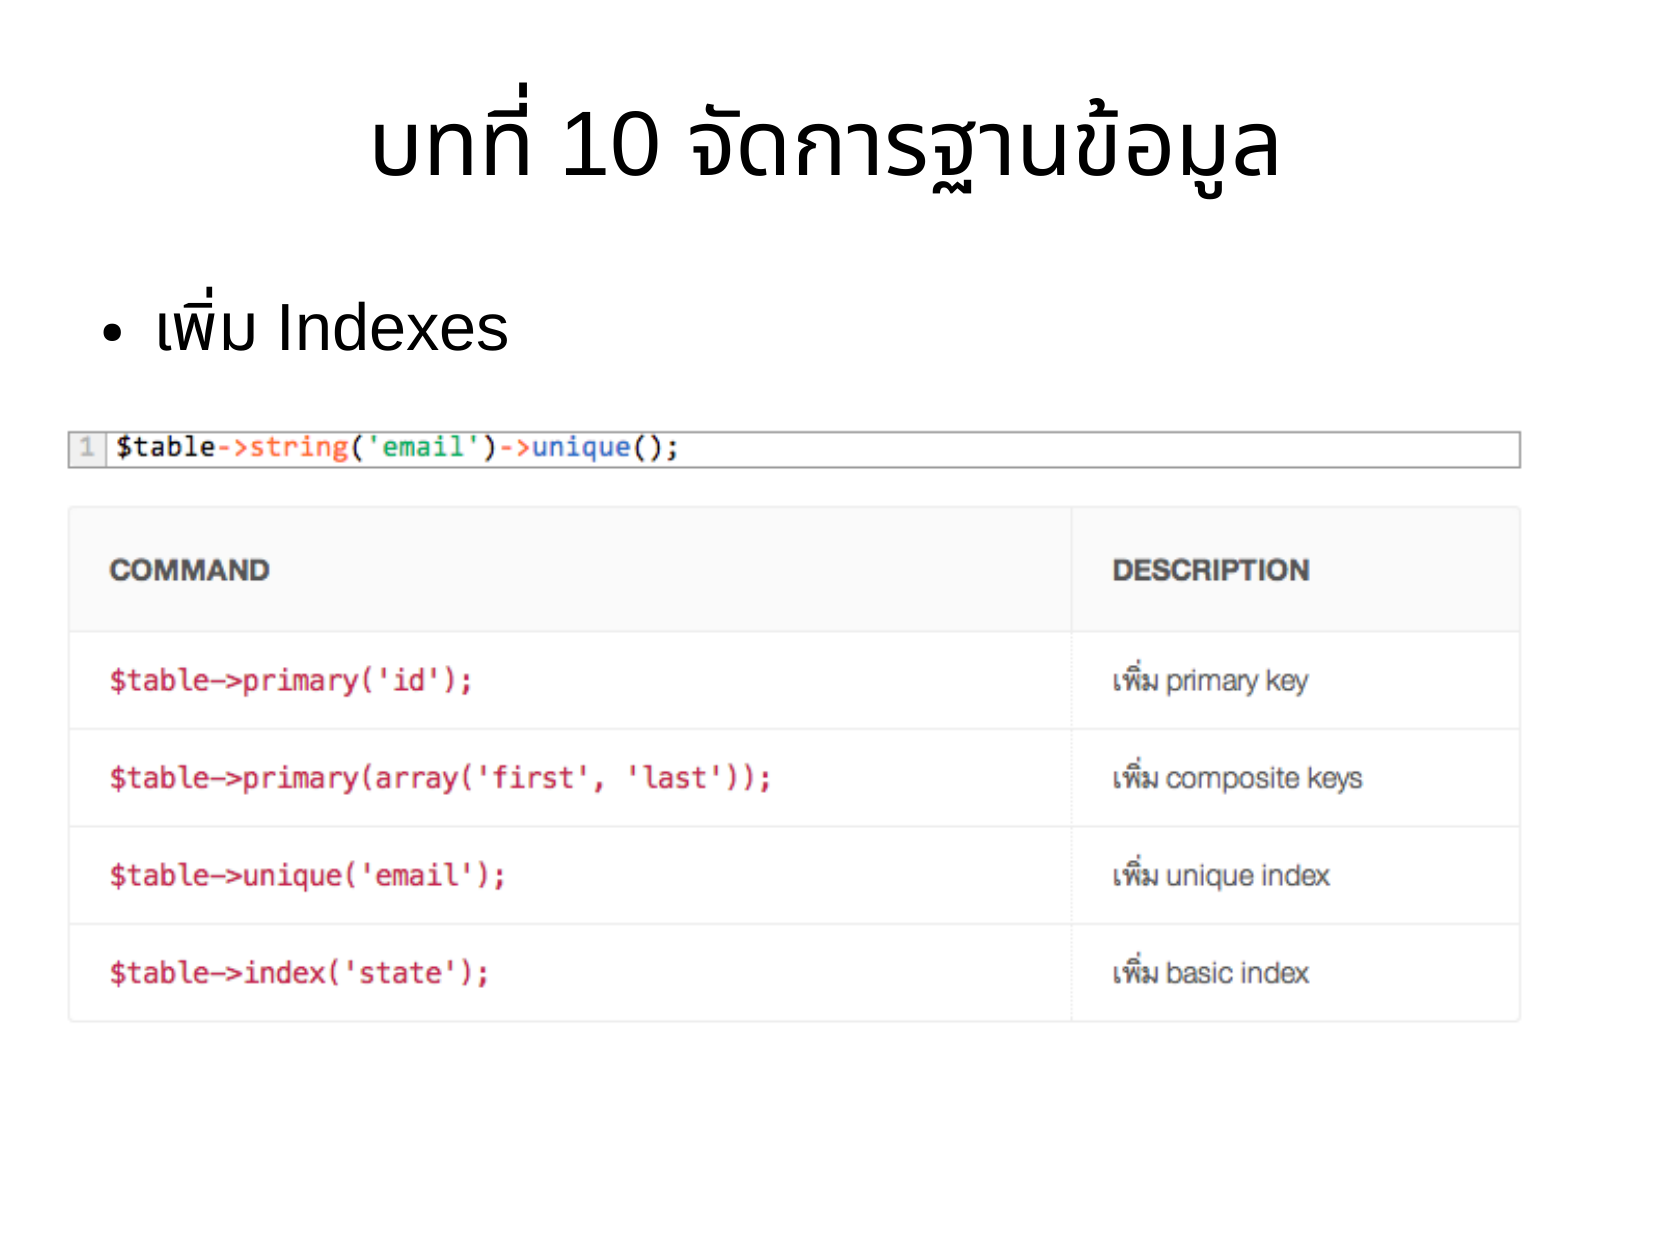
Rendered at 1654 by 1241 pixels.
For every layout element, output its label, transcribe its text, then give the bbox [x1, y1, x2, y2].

title บทที่ 10 จัดการฐานข้อมูล [82, 49, 1571, 257]
list เพิ่ม Indexes [82, 290, 1571, 413]
picture [6, 413, 1586, 1051]
